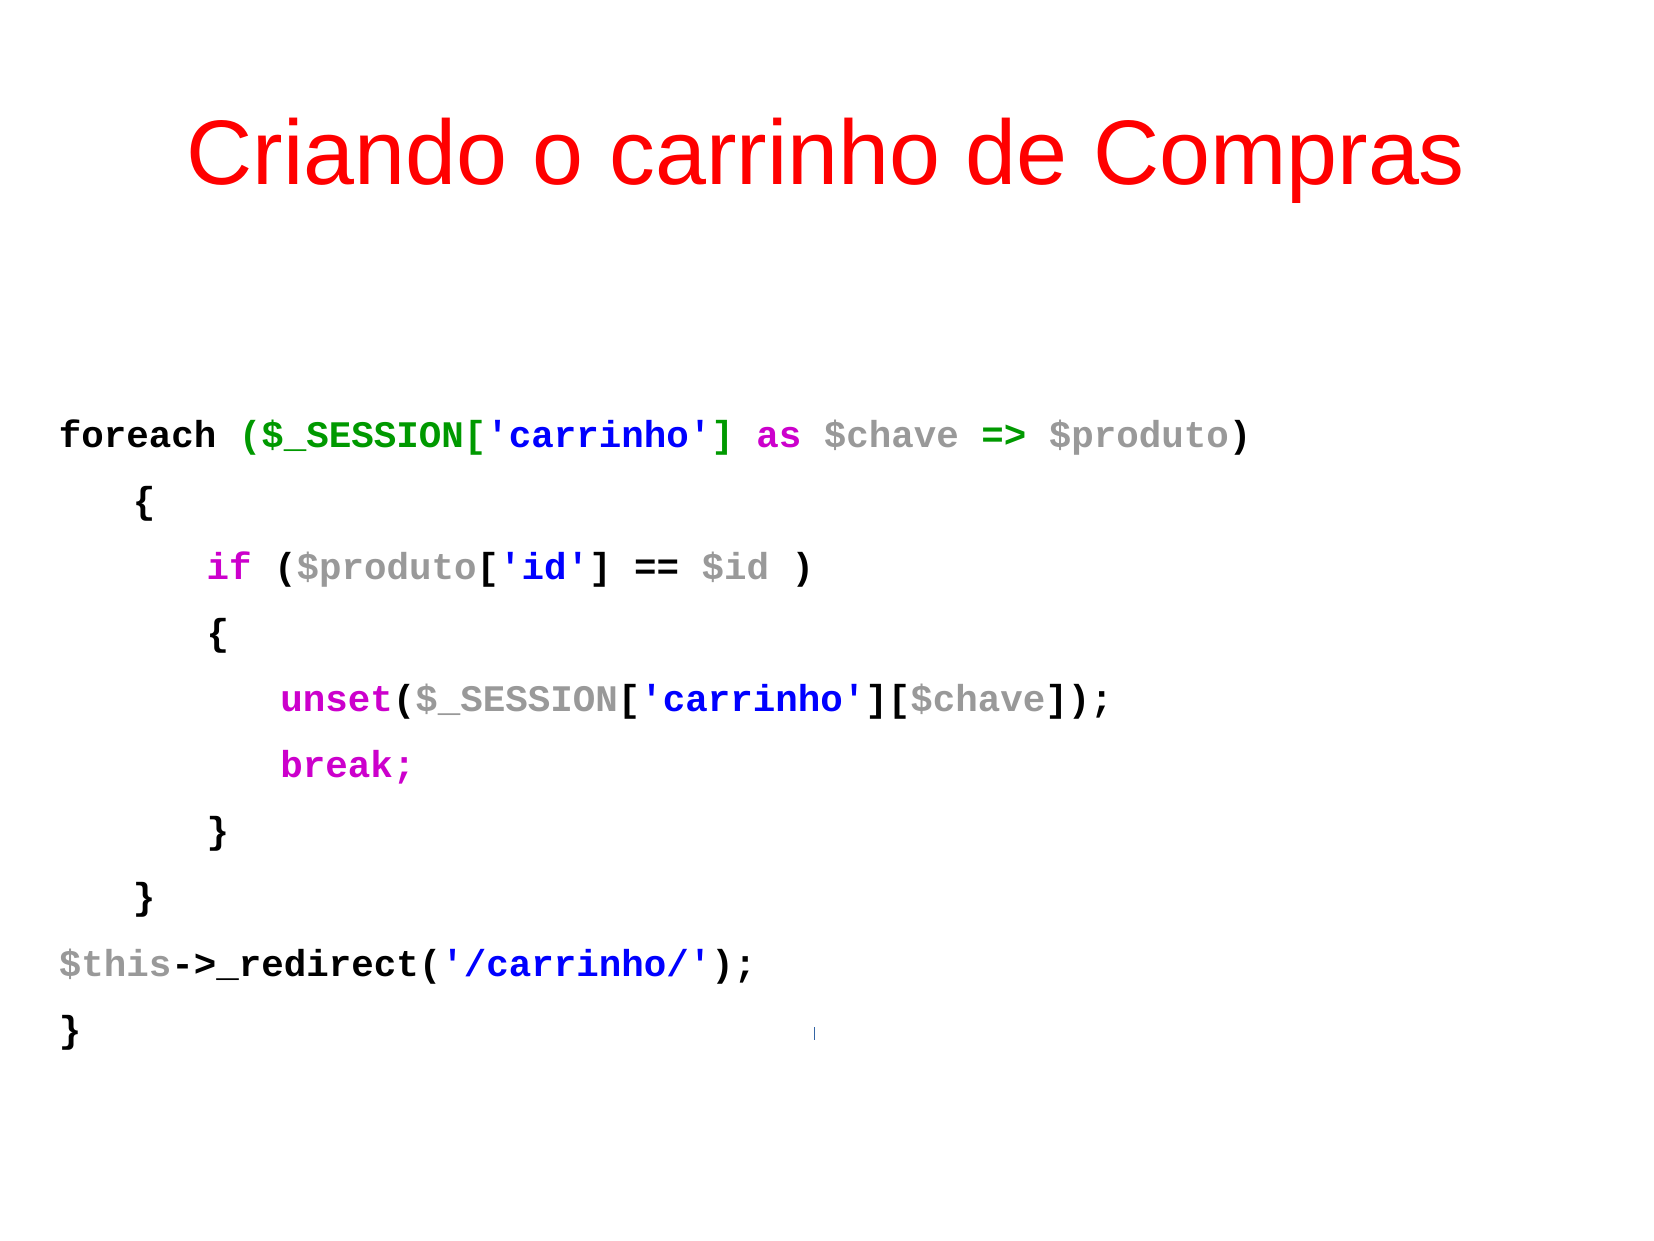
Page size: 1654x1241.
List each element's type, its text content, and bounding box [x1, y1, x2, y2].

title Criando o carrinho de Compras [82, 49, 1571, 257]
list foreach ($_SESSION['carrinho'] as $chave => $produto) { if ($produto['id'] == $id ) { unset($_SESSION['carrinho'][$chave]); break; } } $this->_redirect('/carrinho/'); } [59, 283, 1607, 1182]
